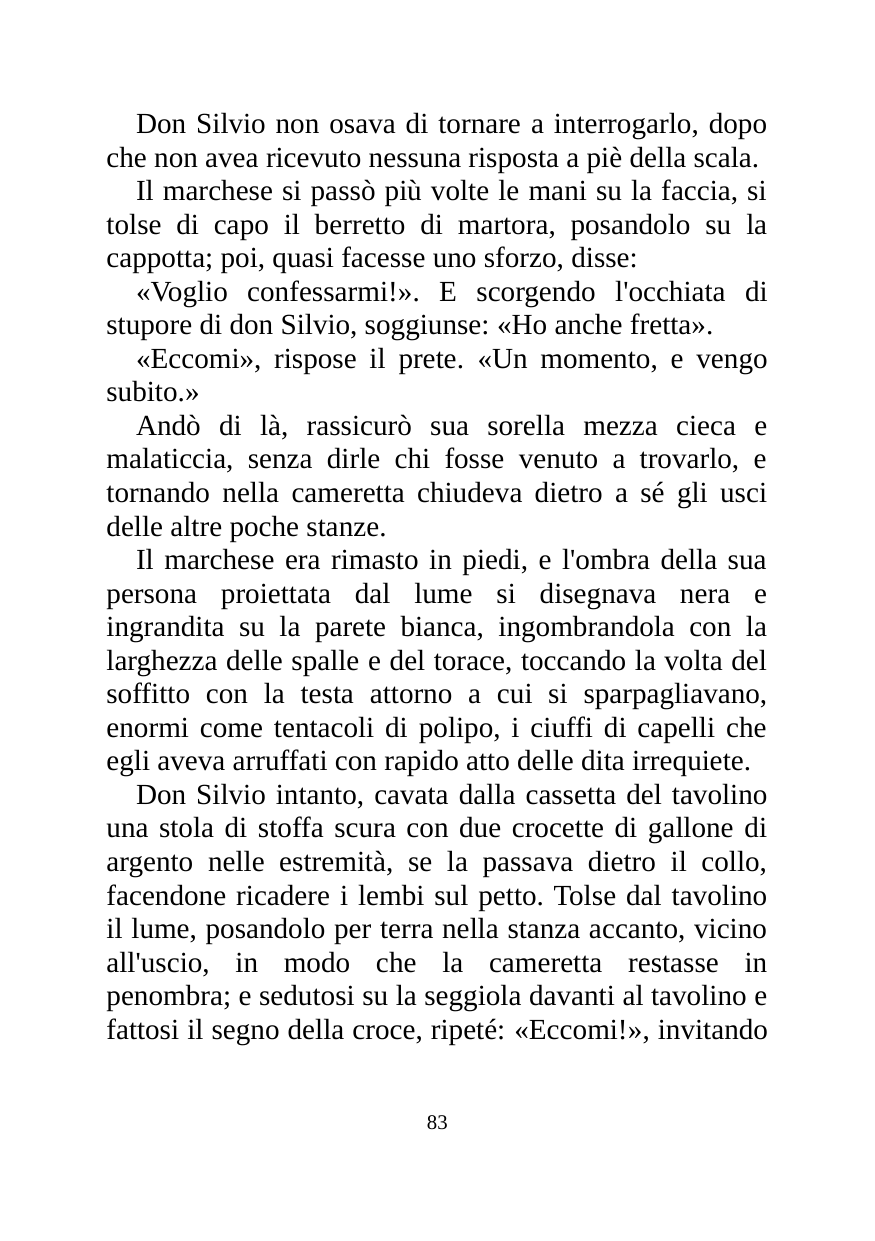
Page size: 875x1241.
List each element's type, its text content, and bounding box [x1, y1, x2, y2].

text Il marchese era rimasto in piedi, e l'ombra della sua persona proiettata dal lume si disegnava nera e ingrandita su la parete bianca, ingombrandola con la larghezza delle spalle e del torace, toccando la volta del soffitto con la testa attorno a cui si sparpagliavano, enormi come tentacoli di polipo, i ciuffi di capelli che egli aveva arruffati con rapido atto delle dita irrequiete. [106, 542, 768, 777]
text «Voglio confessarmi!». E scorgendo l'occhiata di stupore di don Silvio, soggiunse: «Ho anche fretta». [106, 274, 768, 341]
text Don Silvio non osava di tornare a interrogarlo, dopo che non avea ricevuto nessuna risposta a piè della scala. [106, 106, 768, 173]
text «Eccomi», rispose il prete. «Un momento, e vengo subito.» [106, 341, 768, 408]
text Andò di là, rassicurò sua sorella mezza cieca e malaticcia, senza dirle chi fosse venuto a trovarlo, e tornando nella cameretta chiudeva dietro a sé gli usci delle altre poche stanze. [106, 408, 768, 542]
text Il marchese si passò più volte le mani su la faccia, si tolse di capo il berretto di martora, posandolo su la cappotta; poi, quasi facesse uno sforzo, disse: [106, 173, 768, 274]
text Don Silvio intanto, cavata dalla cassetta del tavolino una stola di stoffa scura con due crocette di gallone di argento nelle estremità, se la passava dietro il collo, facendone ricadere i lembi sul petto. Tolse dal tavolino il lume, posandolo per terra nella stanza accanto, vicino all'uscio, in modo che la cameretta restasse in penombra; e sedutosi su la seggiola davanti al tavolino e fattosi il segno della croce, ripeté: «Eccomi!», invitando [106, 777, 768, 1045]
